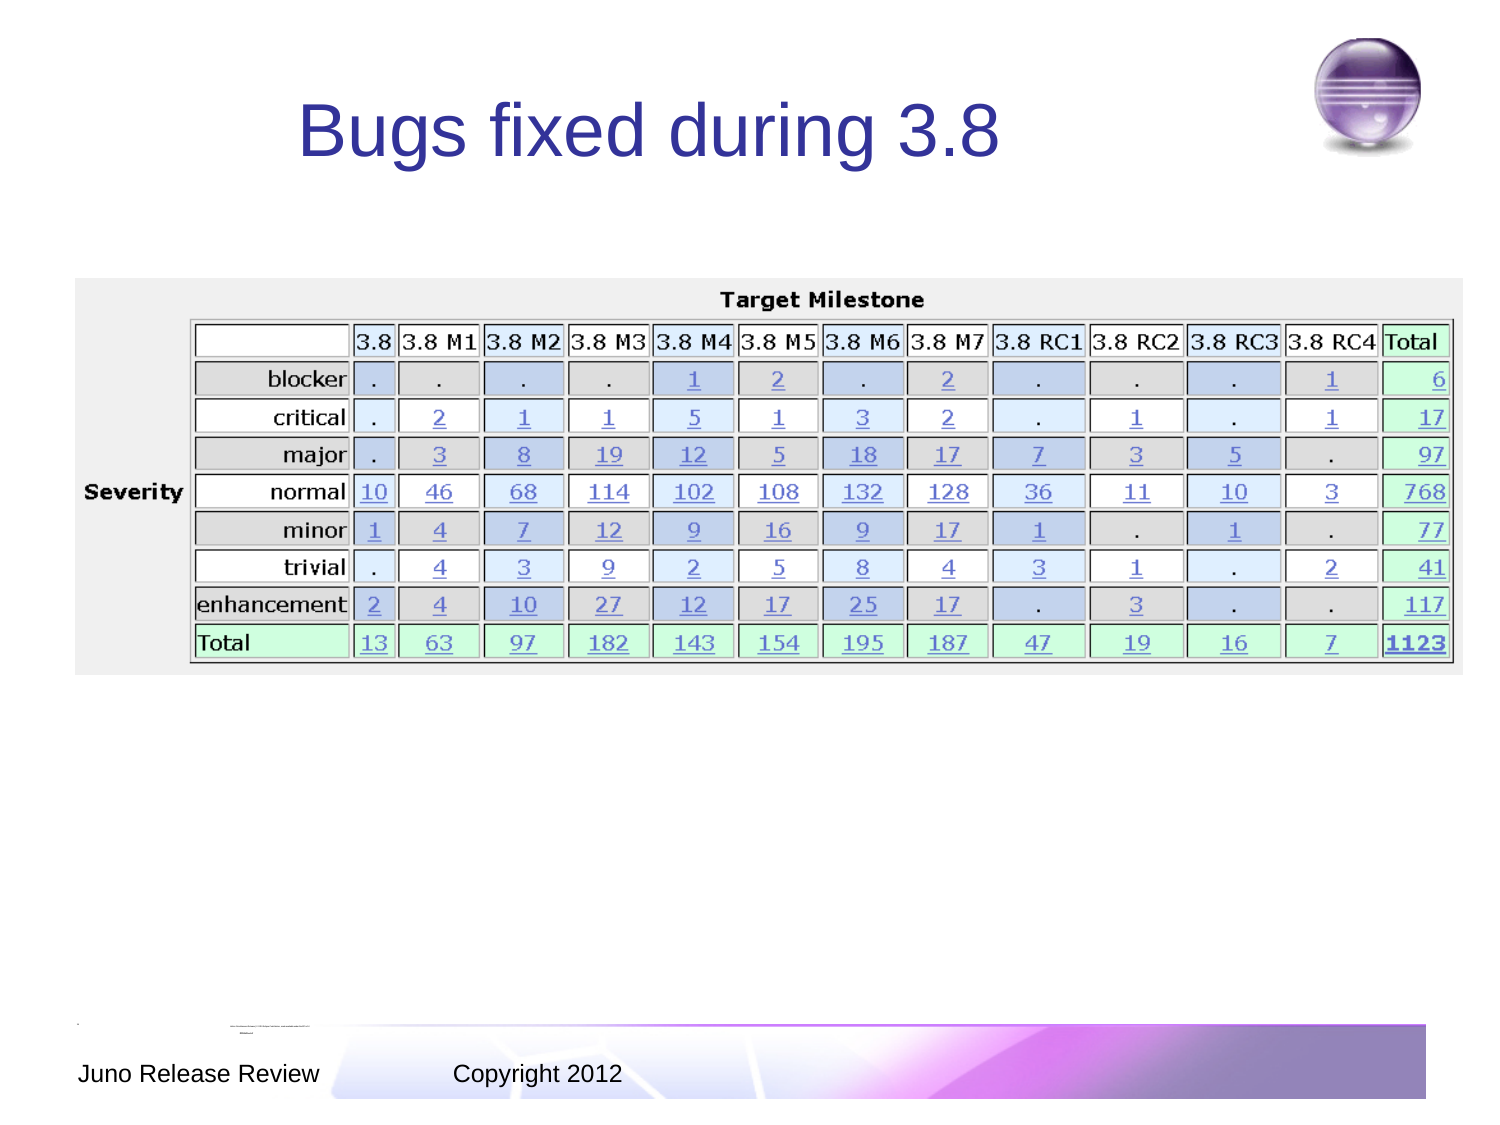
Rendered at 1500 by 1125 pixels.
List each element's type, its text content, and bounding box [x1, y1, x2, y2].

title Bugs fixed during 3.8 [99, 37, 1201, 226]
picture [225, 1024, 1426, 1099]
picture [75, 278, 1463, 676]
picture [1307, 37, 1426, 157]
